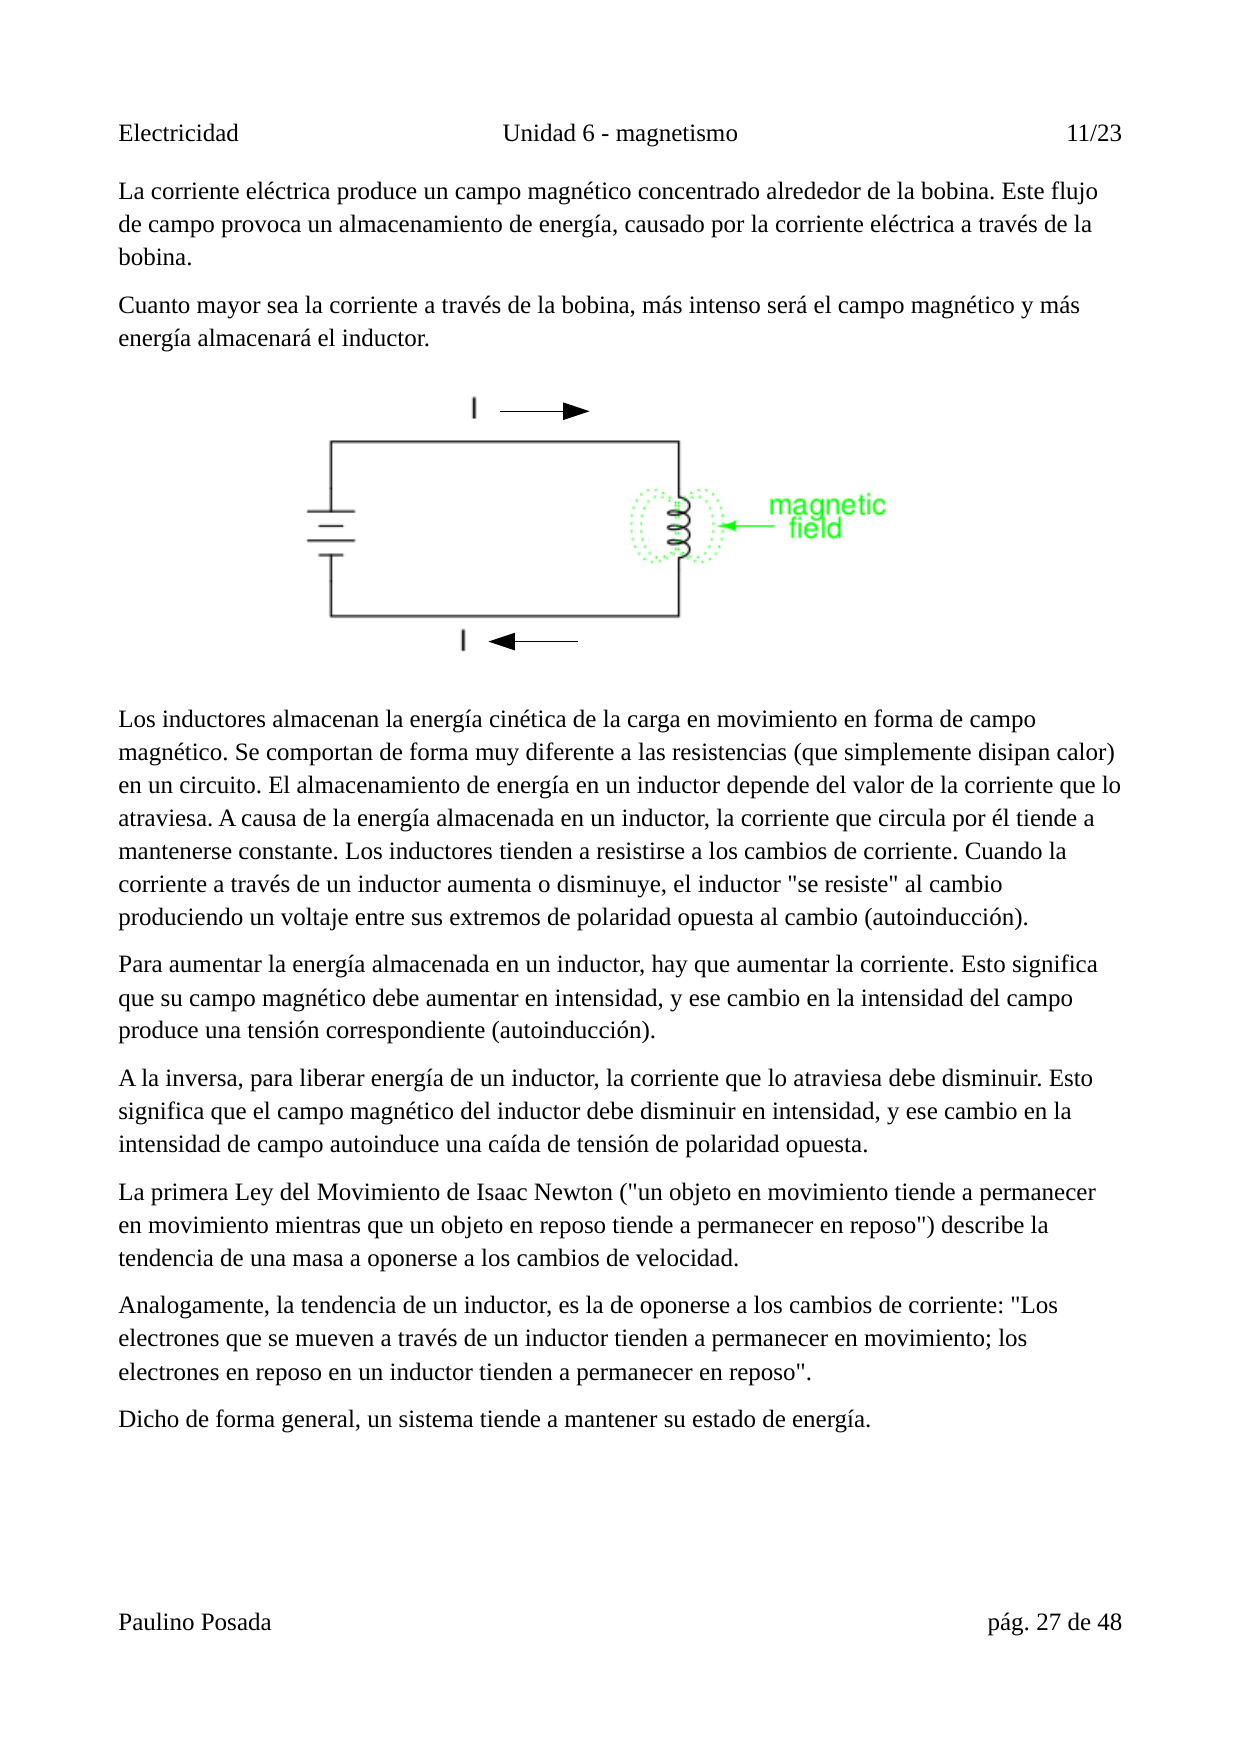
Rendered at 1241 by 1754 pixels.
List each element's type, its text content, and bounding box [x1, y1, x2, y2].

picture [295, 389, 894, 659]
text La corriente eléctrica produce un campo magnético concentrado alrededor de la bobina. Este flujo de campo provoca un almacenamiento de energía, causado por la corriente eléctrica a través de la bobina. [118, 176, 1122, 271]
text A la inversa, para liberar energía de un inductor, la corriente que lo atraviesa debe disminuir. Esto significa que el campo magnético del inductor debe disminuir en intensidad, y ese cambio en la intensidad de campo autoinduce una caída de tensión de polaridad opuesta. [118, 1063, 1122, 1158]
text Dicho de forma general, un sistema tiende a mantener su estado de energía. [118, 1404, 1122, 1433]
text Los inductores almacenan la energía cinética de la carga en movimiento en forma de campo magnético. Se comportan de forma muy diferente a las resistencias (que simplemente disipan calor) en un circuito. El almacenamiento de energía en un inductor depende del valor de la corriente que lo atraviesa. A causa de la energía almacenada en un inductor, la corriente que circula por él tiende a mantenerse constante. Los inductores tienden a resistirse a los cambios de corriente. Cuando la corriente a través de un inductor aumenta o disminuye, el inductor "se resiste" al cambio produciendo un voltaje entre sus extremos de polaridad opuesta al cambio (autoinducción). [118, 704, 1122, 931]
text Analogamente, la tendencia de un inductor, es la de oponerse a los cambios de corriente: "Los electrones que se mueven a través de un inductor tienden a permanecer en movimiento; los electrones en reposo en un inductor tienden a permanecer en reposo". [118, 1291, 1122, 1385]
text Cuanto mayor sea la corriente a través de la bobina, más intenso será el campo magnético y más energía almacenará el inductor. [118, 290, 1122, 352]
text Para aumentar la energía almacenada en un inductor, hay que aumentar la corriente. Esto significa que su campo magnético debe aumentar en intensidad, y ese cambio en la intensidad del campo produce una tensión correspondiente (autoinducción). [118, 949, 1122, 1044]
text La primera Ley del Movimiento de Isaac Newton ("un objeto en movimiento tiende a permanecer en movimiento mientras que un objeto en reposo tiende a permanecer en reposo") describe la tendencia de una masa a oponerse a los cambios de velocidad. [118, 1177, 1122, 1272]
